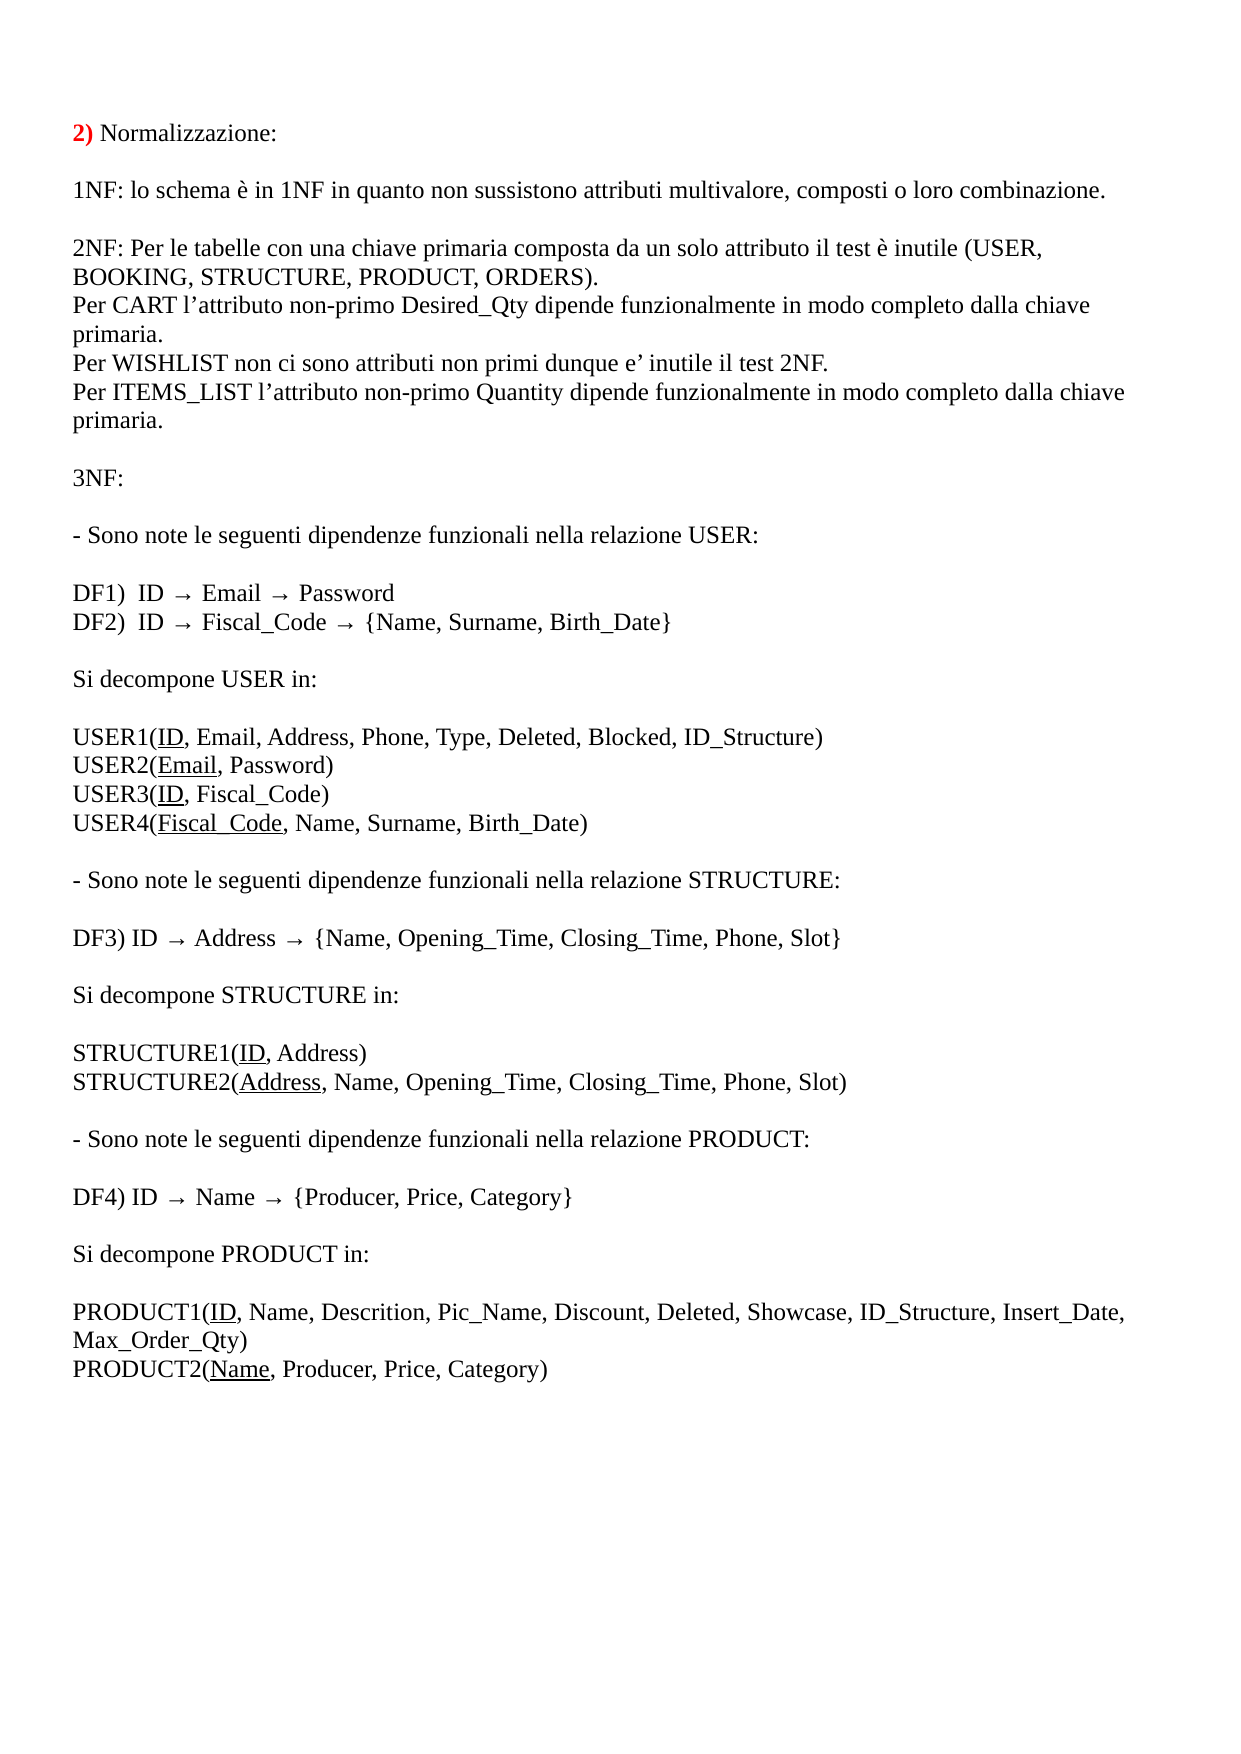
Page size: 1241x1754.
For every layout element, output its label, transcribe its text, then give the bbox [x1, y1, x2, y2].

text - Sono note le seguenti dipendenze funzionali nella relazione USER: [72, 521, 1152, 549]
text STRUCTURE1(ID, Address) [72, 1038, 1152, 1067]
text USER4(Fiscal_Code, Name, Surname, Birth_Date) [72, 808, 1152, 837]
text DF3) ID → Address → {Name, Opening_Time, Closing_Time, Phone, Slot} [72, 923, 1152, 952]
text PRODUCT2(Name, Producer, Price, Category) [72, 1354, 1152, 1383]
text DF4) ID → Name → {Producer, Price, Category} [72, 1182, 1152, 1211]
text 1NF: lo schema è in 1NF in quanto non sussistono attributi multivalore, composti o loro combinazione. [72, 176, 1152, 204]
text Per ITEMS_LIST l’attributo non-primo Quantity dipende funzionalmente in modo completo dalla chiave primaria. [72, 377, 1152, 434]
text Si decompone STRUCTURE in: [72, 981, 1152, 1009]
text 3NF: [72, 463, 1152, 492]
text 2NF: Per le tabelle con una chiave primaria composta da un solo attributo il test è inutile (USER, BOOKING, STRUCTURE, PRODUCT, ORDERS). [72, 233, 1152, 291]
text Si decompone USER in: [72, 664, 1152, 693]
text USER1(ID, Email, Address, Phone, Type, Deleted, Blocked, ID_Structure) [72, 722, 1152, 751]
text 2) Normalizzazione: [72, 118, 1152, 147]
text USER2(Email, Password) [72, 751, 1152, 779]
text DF2) ID → Fiscal_Code → {Name, Surname, Birth_Date} [72, 607, 1152, 636]
text PRODUCT1(ID, Name, Descrition, Pic_Name, Discount, Deleted, Showcase, ID_Structure, Insert_Date, Max_Order_Qty) [72, 1297, 1152, 1354]
text DF1) ID → Email → Password [72, 578, 1152, 607]
text USER3(ID, Fiscal_Code) [72, 779, 1152, 808]
text Si decompone PRODUCT in: [72, 1239, 1152, 1268]
text - Sono note le seguenti dipendenze funzionali nella relazione STRUCTURE: [72, 866, 1152, 894]
text Per WISHLIST non ci sono attributi non primi dunque e’ inutile il test 2NF. [72, 348, 1152, 377]
text - Sono note le seguenti dipendenze funzionali nella relazione PRODUCT: [72, 1124, 1152, 1153]
text Per CART l’attributo non-primo Desired_Qty dipende funzionalmente in modo completo dalla chiave primaria. [72, 291, 1152, 348]
text STRUCTURE2(Address, Name, Opening_Time, Closing_Time, Phone, Slot) [72, 1067, 1152, 1096]
